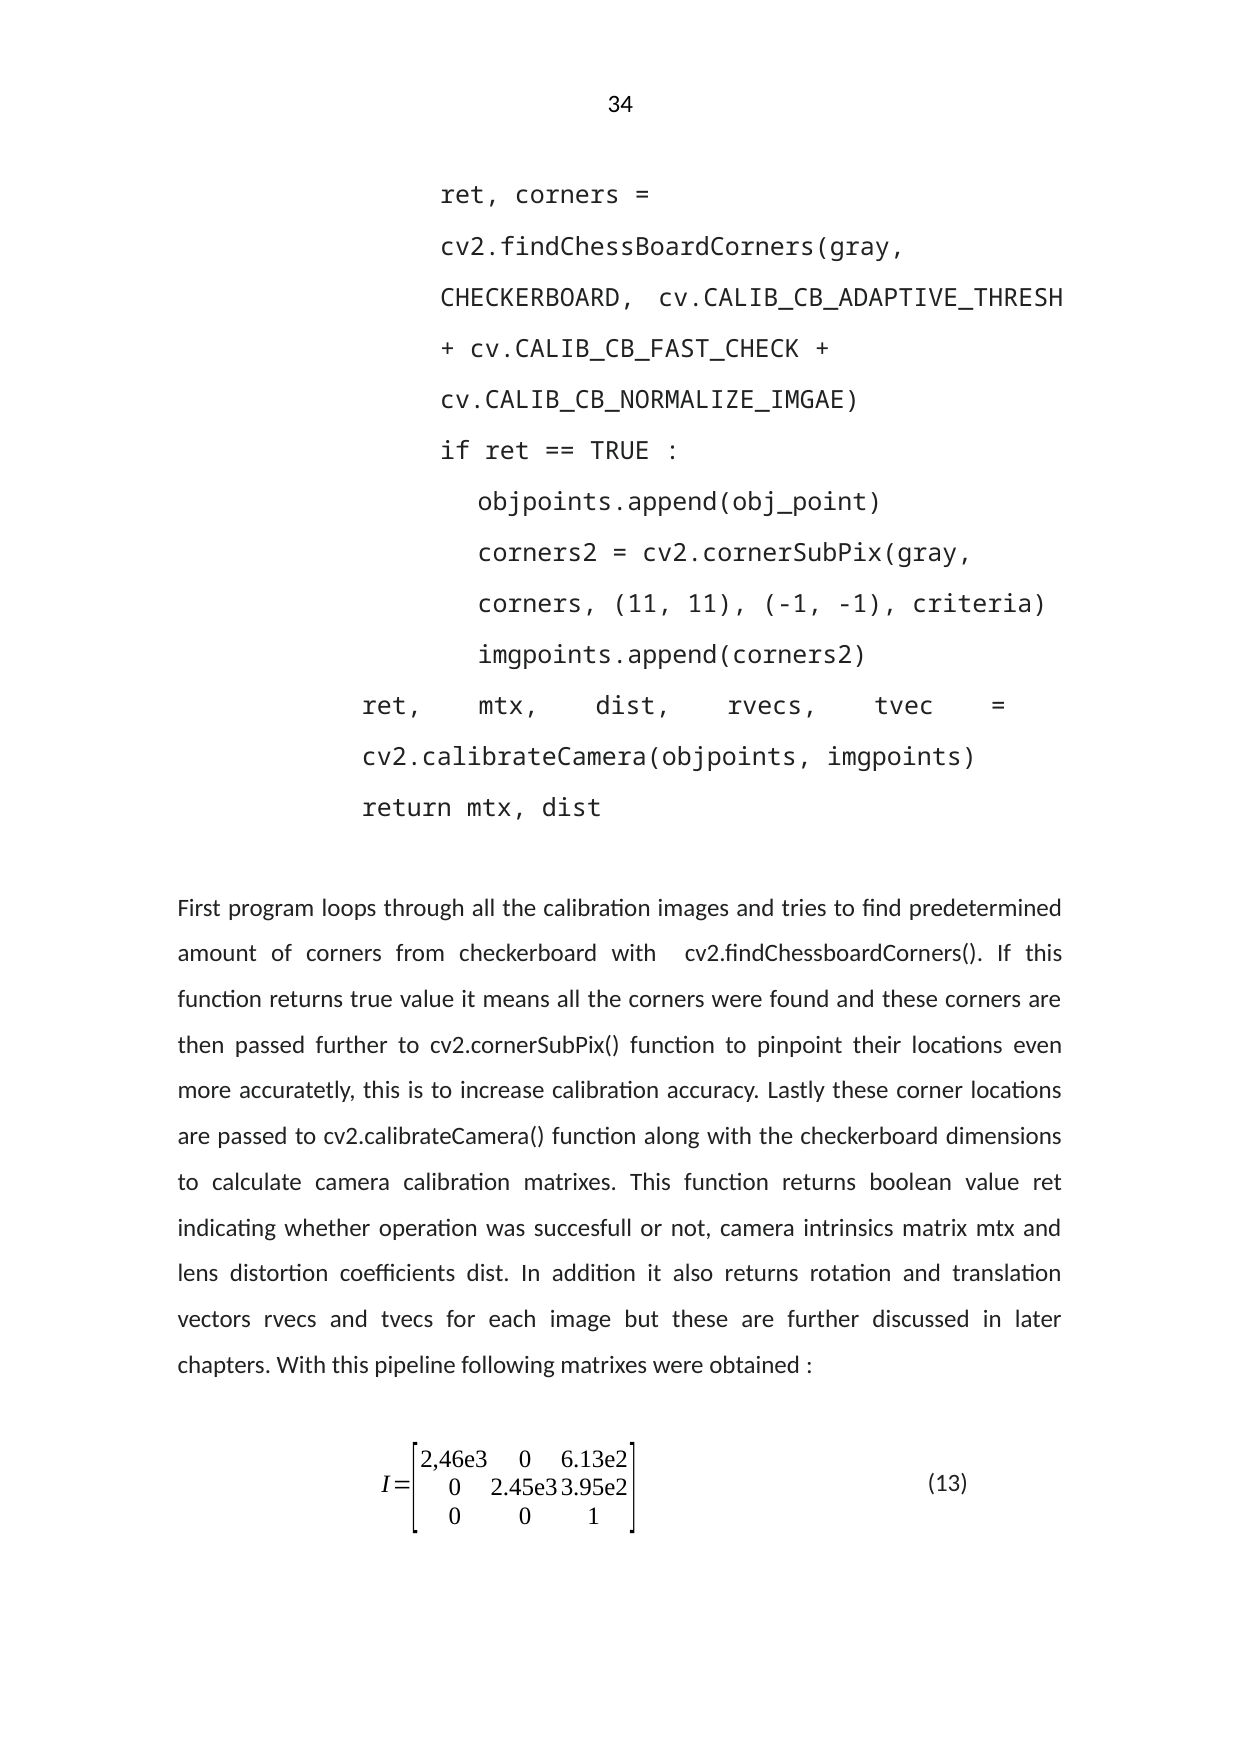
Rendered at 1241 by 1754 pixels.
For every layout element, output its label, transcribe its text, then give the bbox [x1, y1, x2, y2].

text (13) [177, 1441, 1063, 1534]
text if ret == TRUE : [177, 432, 1063, 466]
text ret, mtx, dist, rvecs, tvec = cv2.calibrateCamera(objpoints, imgpoints) [177, 688, 1063, 773]
text objpoints.append(obj_point) [177, 483, 1063, 517]
text return mtx, dist [177, 790, 1063, 824]
text First program loops through all the calibration images and tries to find predetermined amount of corners from checkerboard with cv2.findChessboardCorners(). If this function returns true value it means all the corners were found and these corners are then passed further to cv2.cornerSubPix() function to pinpoint their locations even more accuratetly, this is to increase calibration accuracy. Lastly these corner locations are passed to cv2.calibrateCamera() function along with the checkerboard dimensions to calculate camera calibration matrixes. This function returns boolean value ret indicating whether operation was succesfull or not, camera intrinsics matrix mtx and lens distortion coefficients dist. In addition it also returns rotation and translation vectors rvecs and tvecs for each image but these are further discussed in later chapters. With this pipeline following matrixes were obtained : [177, 892, 1063, 1379]
text corners2 = cv2.cornerSubPix(gray, corners, (11, 11), (-1, -1), criteria) [177, 534, 1063, 619]
text ret, corners = cv2.findChessBoardCorners(gray, CHECKERBOARD, cv.CALIB_CB_ADAPTIVE_THRESH + cv.CALIB_CB_FAST_CHECK + cv.CALIB_CB_NORMALIZE_IMGAE) [177, 177, 1063, 415]
text imgpoints.append(corners2) [177, 637, 1063, 671]
